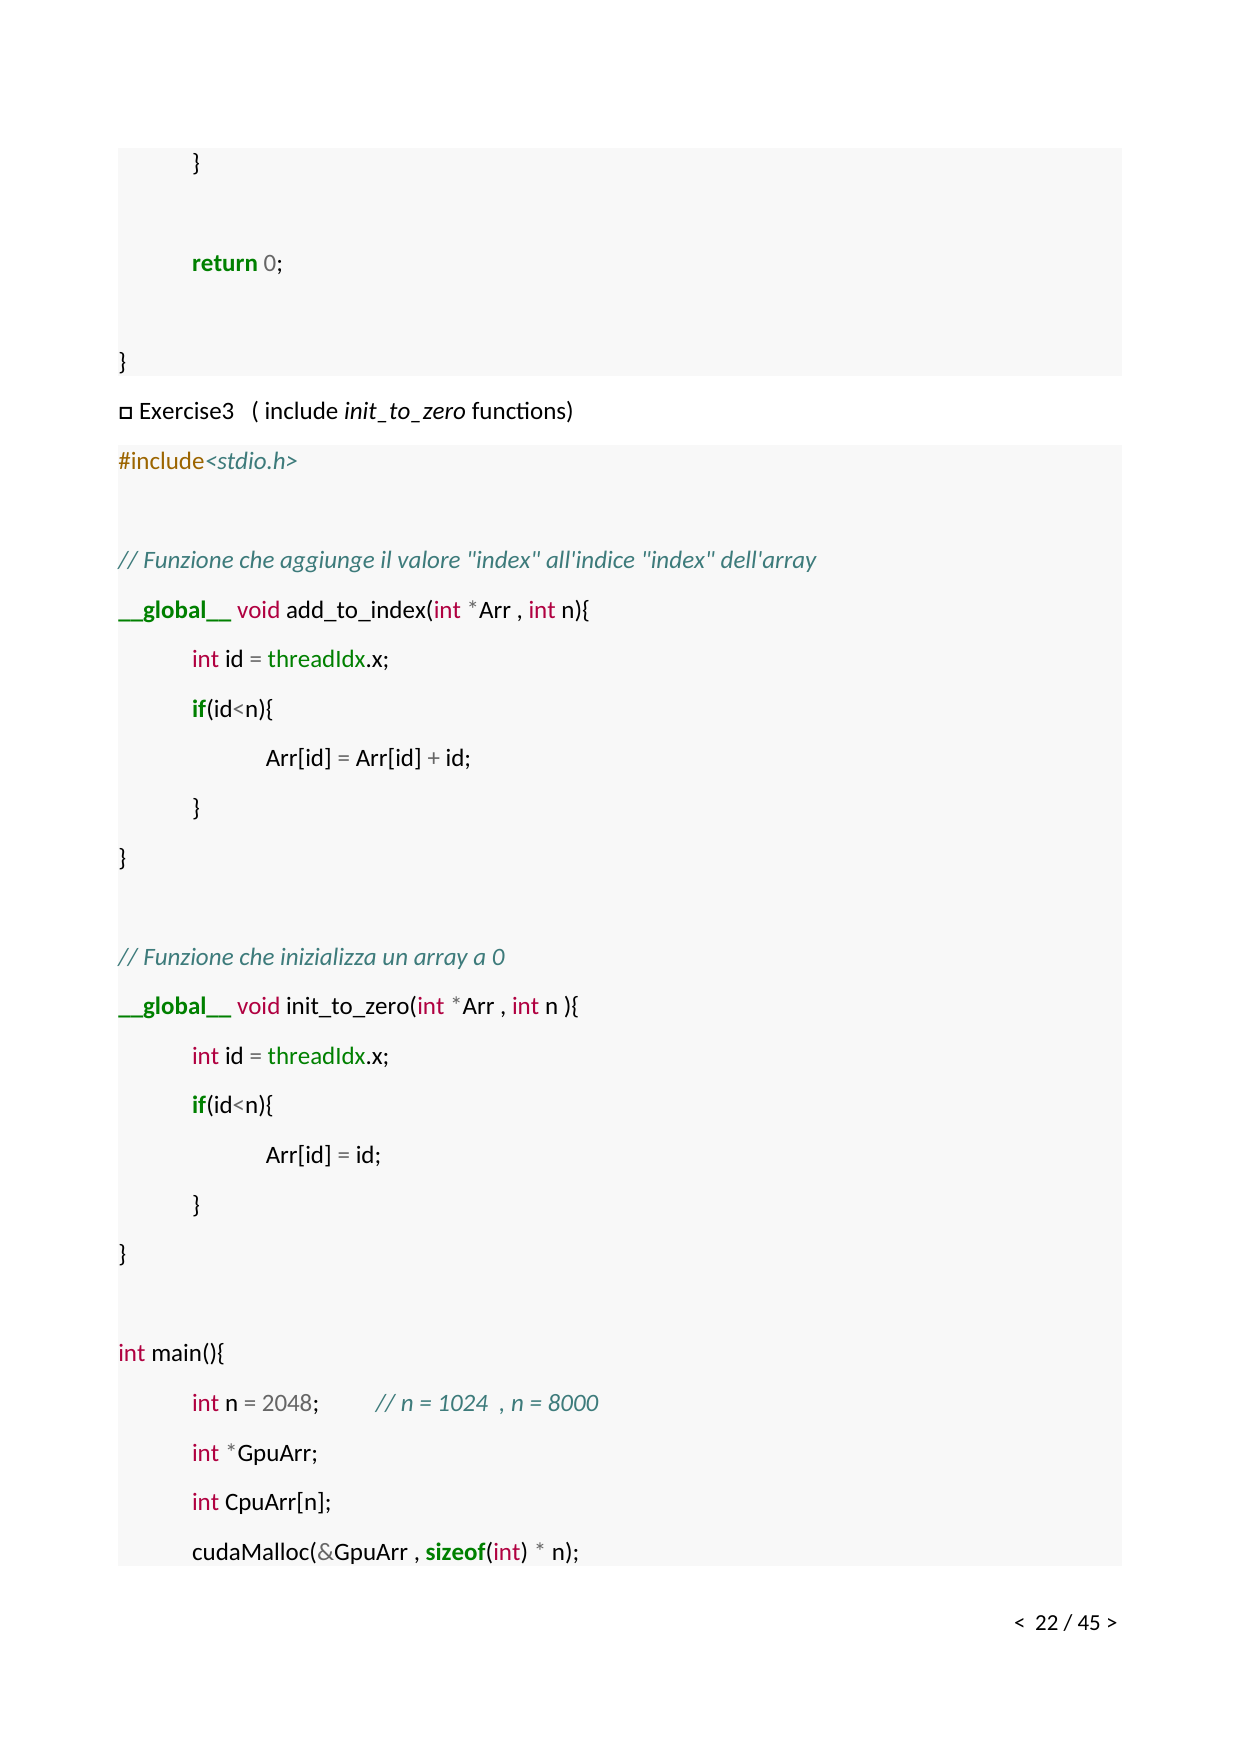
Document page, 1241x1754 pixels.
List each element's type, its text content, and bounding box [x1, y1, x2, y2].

text Arr[id] = id; [118, 1139, 1122, 1170]
text return 0; [118, 247, 1122, 277]
text int CpuArr[n]; [118, 1486, 1122, 1517]
text } [118, 346, 1122, 376]
text int id = threadIdx.x; [118, 643, 1122, 674]
text if(id<n){ [118, 1090, 1122, 1120]
text // Funzione che aggiunge il valore "index" all'indice "index" dell'array [118, 544, 1122, 575]
text cudaMalloc(&GpuArr , sizeof(int) * n); [118, 1536, 1122, 1566]
text } [118, 842, 1122, 872]
text int main(){ [118, 1338, 1122, 1368]
text Arr[id] = Arr[id] + id; [118, 743, 1122, 773]
text // Funzione che inizializza un array a 0 [118, 941, 1122, 971]
text } [118, 1238, 1122, 1269]
text □ Exercise3 ( include init_to_zero functions) [118, 396, 1122, 426]
text __global__ void add_to_index(int *Arr , int n){ [118, 594, 1122, 624]
text if(id<n){ [118, 693, 1122, 723]
text } [118, 792, 1122, 823]
text } [118, 1189, 1122, 1219]
text int id = threadIdx.x; [118, 1040, 1122, 1071]
text int n = 2048; // n = 1024 , n = 8000 [118, 1387, 1122, 1418]
text __global__ void init_to_zero(int *Arr , int n ){ [118, 991, 1122, 1021]
text int *GpuArr; [118, 1437, 1122, 1467]
text } [118, 148, 1122, 178]
text #include<stdio.h> [118, 445, 1122, 476]
